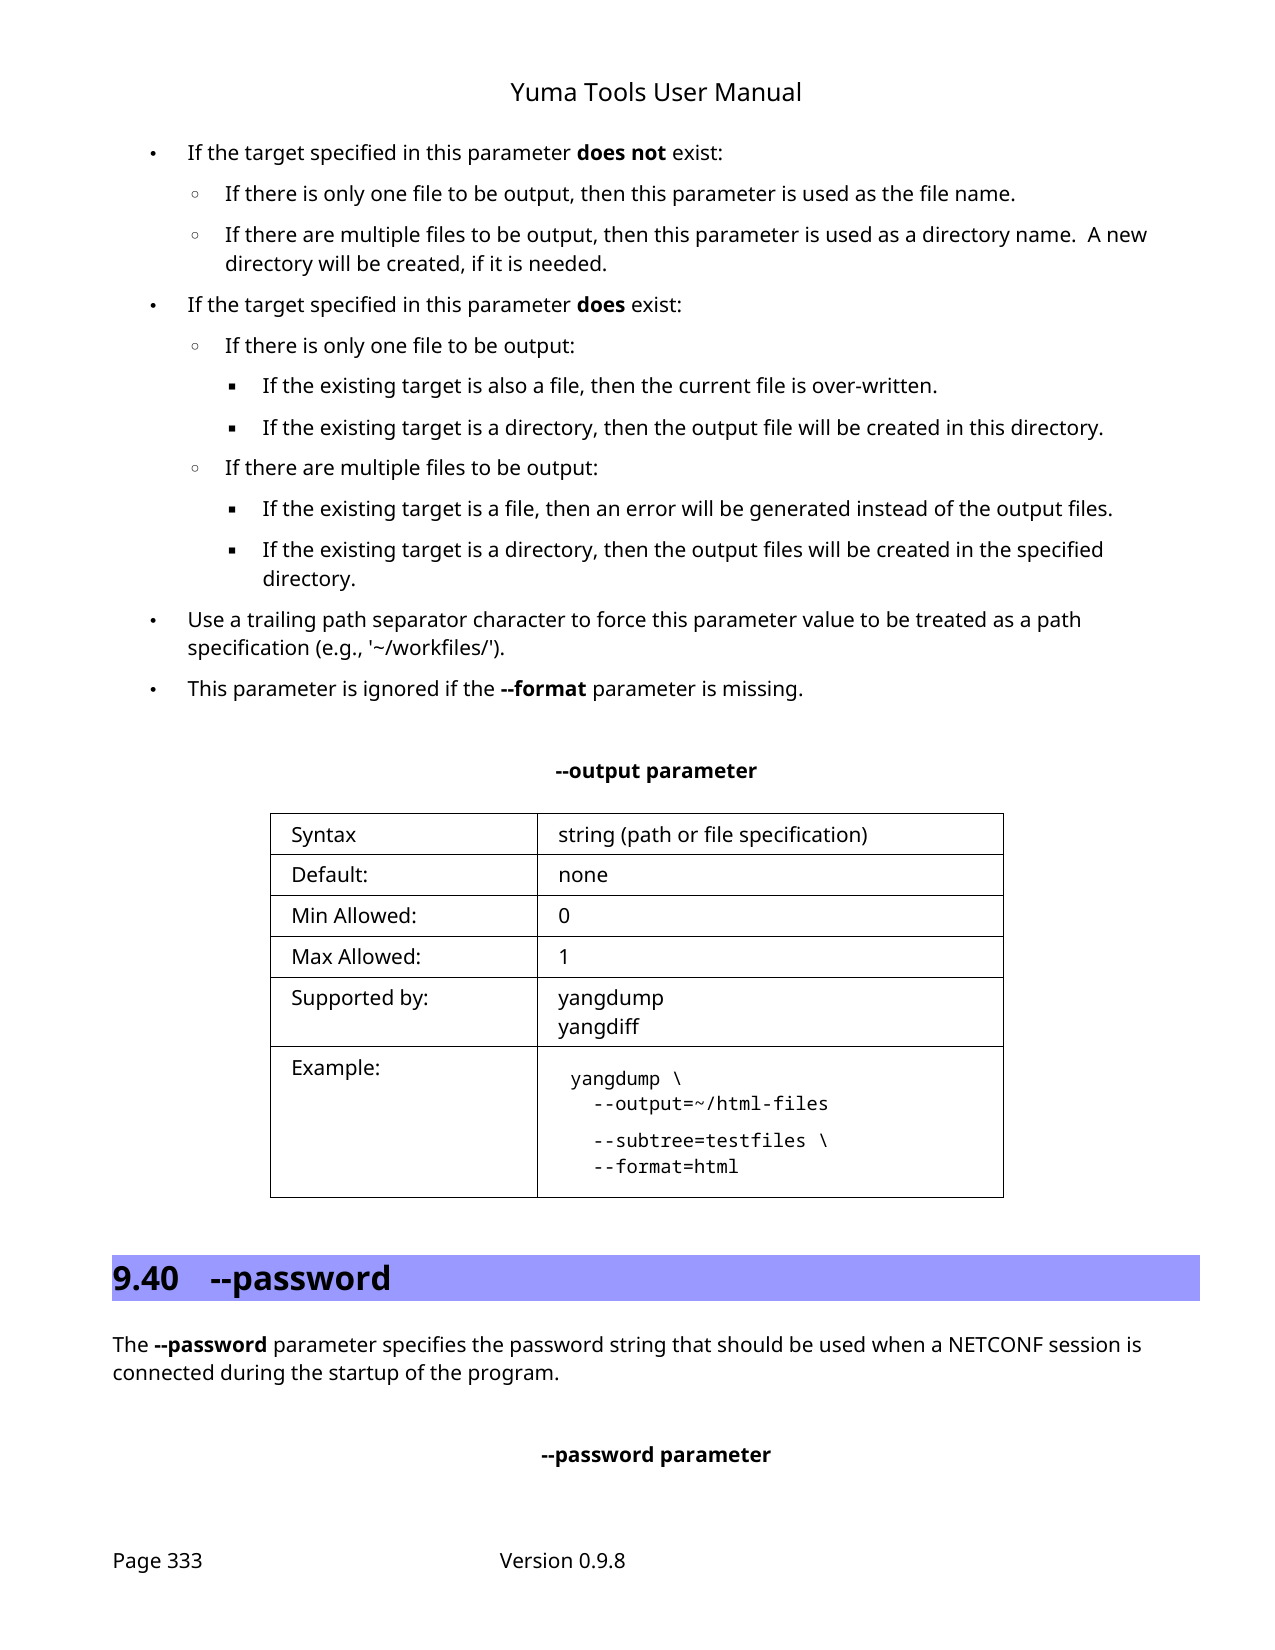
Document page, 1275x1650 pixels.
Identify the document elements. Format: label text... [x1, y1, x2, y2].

table_header string (path or file specification) [538, 814, 1003, 854]
table_header Syntax [271, 814, 537, 854]
table_cell 0 [538, 896, 1003, 936]
subtitle --password parameter [127, 1440, 1185, 1468]
table_cell Min Allowed: [271, 896, 537, 936]
table_cell Example: [271, 1047, 537, 1197]
list If there is only one file to be output: [187, 331, 1200, 359]
table_cell Supported by: [271, 978, 537, 1046]
list This parameter is ignored if the --format parameter is missing. [150, 674, 1200, 703]
list If the target specified in this parameter does exist: [150, 290, 1200, 318]
list If there are multiple files to be output: [187, 453, 1200, 482]
list If there are multiple files to be output, then this parameter is used as a directory name. A new directory will be created, if it is needed. [187, 220, 1200, 277]
table_cell yangdump yangdiff [538, 978, 1003, 1046]
subtitle --output parameter [127, 756, 1185, 784]
list Use a trailing path separator character to force this parameter value to be treated as a path specification (e.g., '~/workfiles/'). [150, 605, 1200, 662]
list If the existing target is a directory, then the output files will be created in the specified directory. [225, 535, 1200, 592]
list If the target specified in this parameter does not exist: [150, 138, 1200, 167]
subtitle --password [112, 1255, 1200, 1301]
table_cell 1 [538, 937, 1003, 977]
list If there is only one file to be output, then this parameter is used as the file name. [187, 179, 1200, 208]
list If the existing target is a directory, then the output file will be created in this directory. [225, 413, 1200, 441]
list If the existing target is a file, then an error will be generated instead of the output files. [225, 494, 1200, 523]
list If the existing target is also a file, then the current file is over-written. [225, 372, 1200, 400]
table_cell Max Allowed: [271, 937, 537, 977]
table_cell Default: [271, 855, 537, 895]
text The --password parameter specifies the password string that should be used when a NETCONF session is connected during the startup of the program. [112, 1330, 1200, 1387]
table_cell none [538, 855, 1003, 895]
table_cell yangdump \ --output=~/html-files --subtree=testfiles \ --format=html [538, 1047, 1003, 1197]
